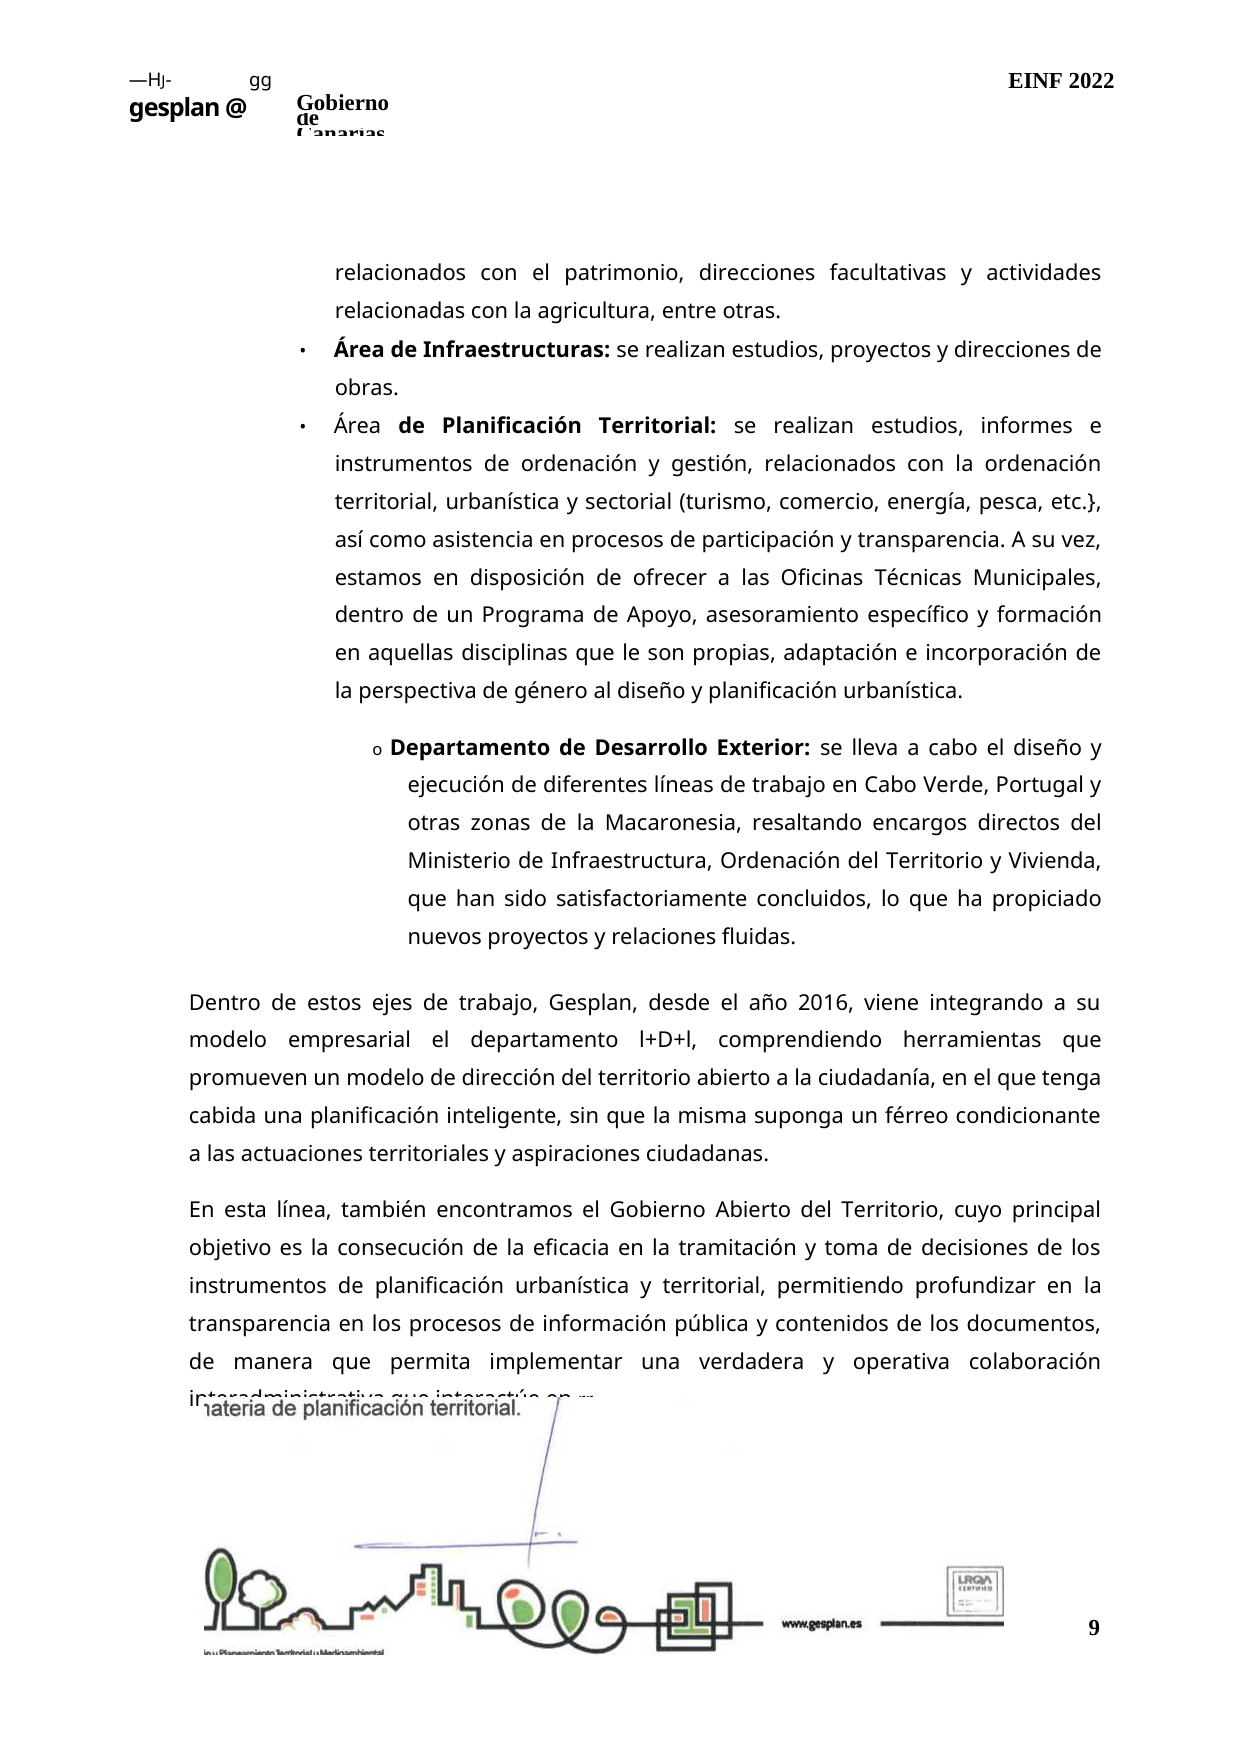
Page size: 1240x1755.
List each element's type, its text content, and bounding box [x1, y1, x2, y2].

text EINF 2022 [1008, 70, 1114, 93]
text o Departamento de Desarrollo Exterior: se lleva a cabo el diseño y ejecución de diferentes líneas de trabajo en Cabo Verde, Portugal y otras zonas de la Macaronesia, resaltando encargos directos del Ministerio de Infraestructura, Ordenación del Territorio y Vivienda, que han sido satisfactoriamente concluidos, lo que ha propiciado nuevos proyectos y relaciones fluidas. [372, 725, 1102, 952]
text de Canarias [296, 113, 394, 136]
text Dentro de estos ejes de trabajo, Gesplan, desde el año 2016, viene integrando a su modelo empresarial el departamento l+D+l, comprendiendo herramientas que promueven un modelo de dirección del territorio abierto a la ciudadanía, en el que tenga cabida una planificación inteligente, sin que la misma suponga un férreo condicionante a las actuaciones territoriales y aspiraciones ciudadanas. [189, 980, 1102, 1169]
text relacionados con el patrimonio, direcciones facultativas y actividades relacionadas con la agricultura, entre otras. [334, 250, 1102, 326]
text En esta línea, también encontramos el Gobierno Abierto del Territorio, cuyo principal objetivo es la consecución de la eficacia en la tramitación y toma de decisiones de los instrumentos de planificación urbanística y territorial, permitiendo profundizar en la transparencia en los procesos de información pública y contenidos de los documentos, de manera que permita implementar una verdadera y operativa colaboración interadministrativa que interactúe en rr [189, 1188, 1102, 1414]
text 9 [1088, 1617, 1104, 1640]
picture [204, 1397, 1004, 1655]
list Área de Planificación Territorial: se realizan estudios, informes e instrumentos de ordenación y gestión, relacionados con la ordenación territorial, urbanística y sectorial (turismo, comercio, energía, pesca, etc.}, así como asistencia en procesos de participación y transparencia. A su vez, estamos en disposición de ofrecer a las Oficinas Técnicas Municipales, dentro de un Programa de Apoyo, asesoramiento específico y formación en aquellas disciplinas que le son propias, adaptación e incorporación de la perspectiva de género al diseño y planificación urbanística. [299, 403, 1102, 706]
text Gobierno [296, 97, 394, 113]
list Área de Infraestructuras: se realizan estudios, proyectos y direcciones de obras. [299, 326, 1102, 403]
text —Hj- gg [129, 71, 296, 90]
subtitle gesplan @ [129, 96, 296, 121]
